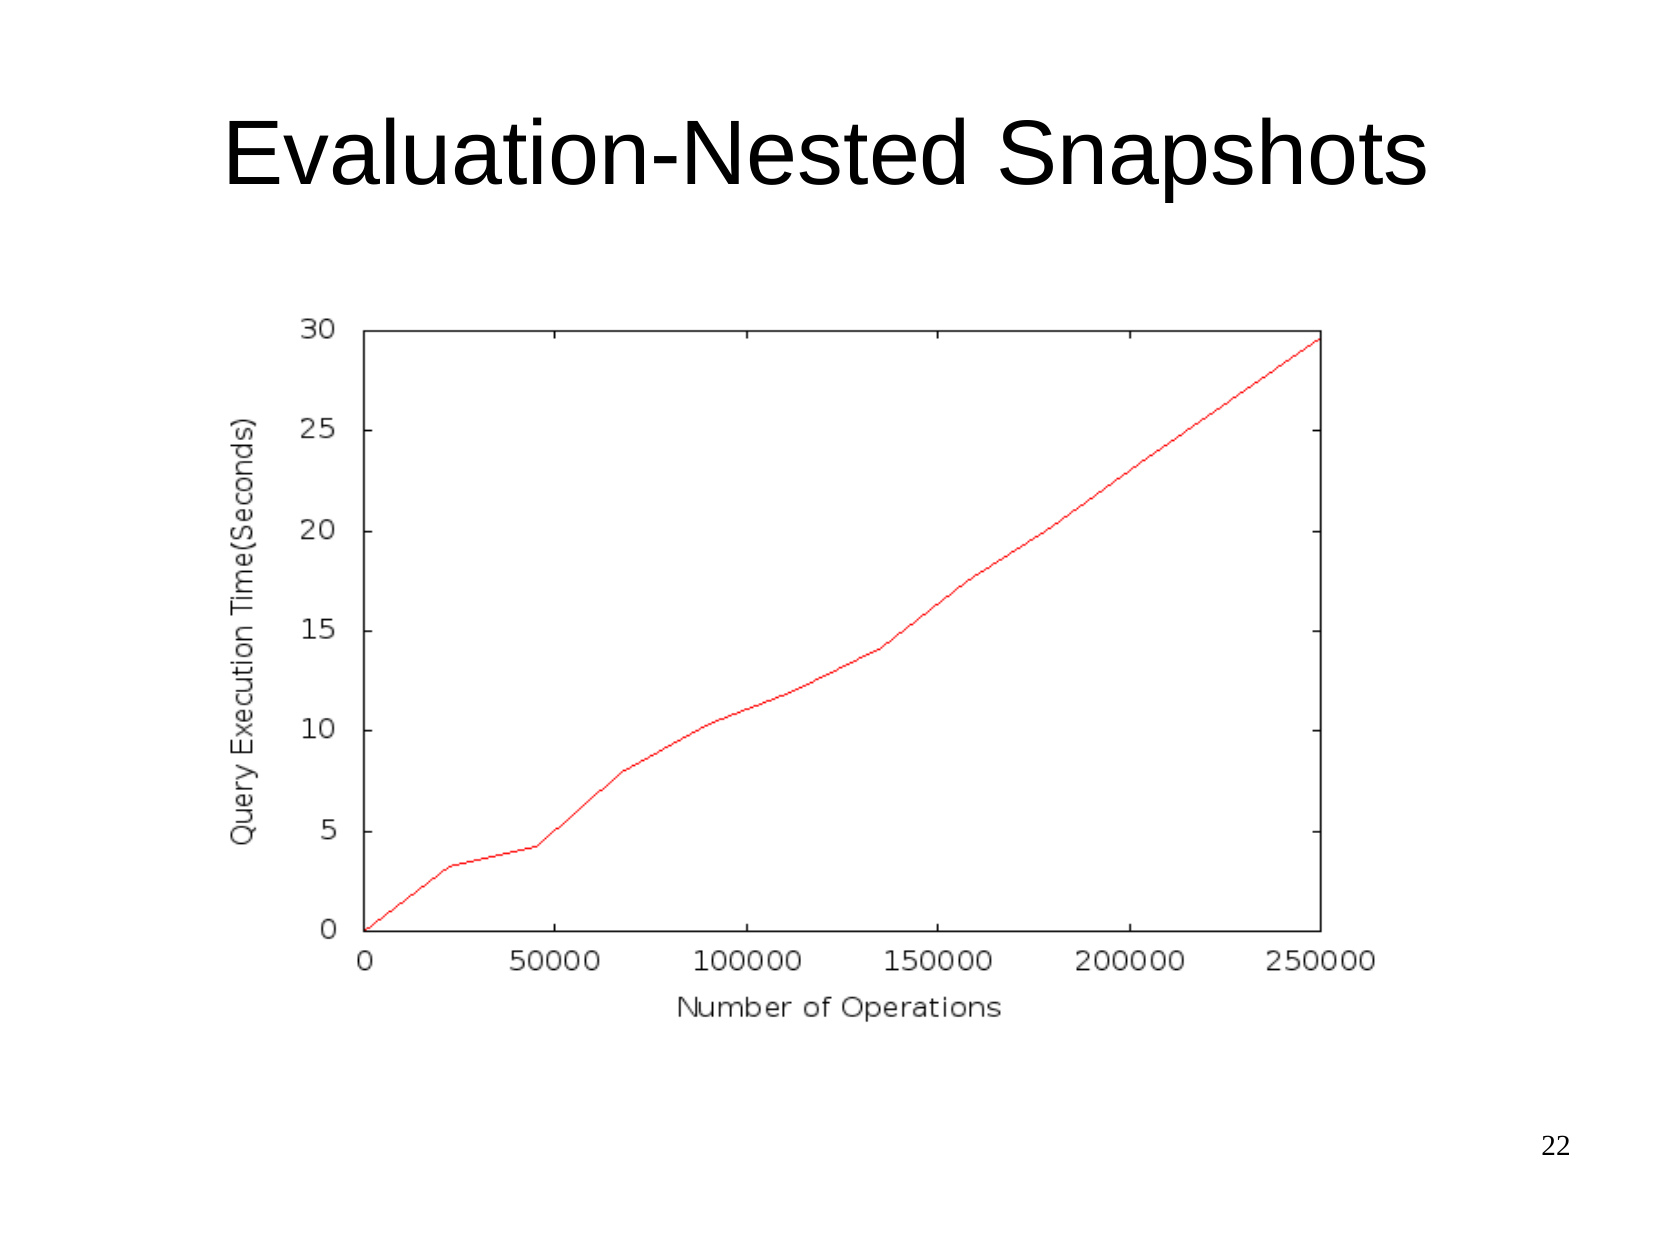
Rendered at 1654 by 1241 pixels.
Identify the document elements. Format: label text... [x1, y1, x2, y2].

picture [220, 236, 1382, 1032]
title Evaluation-Nested Snapshots [82, 68, 1571, 237]
